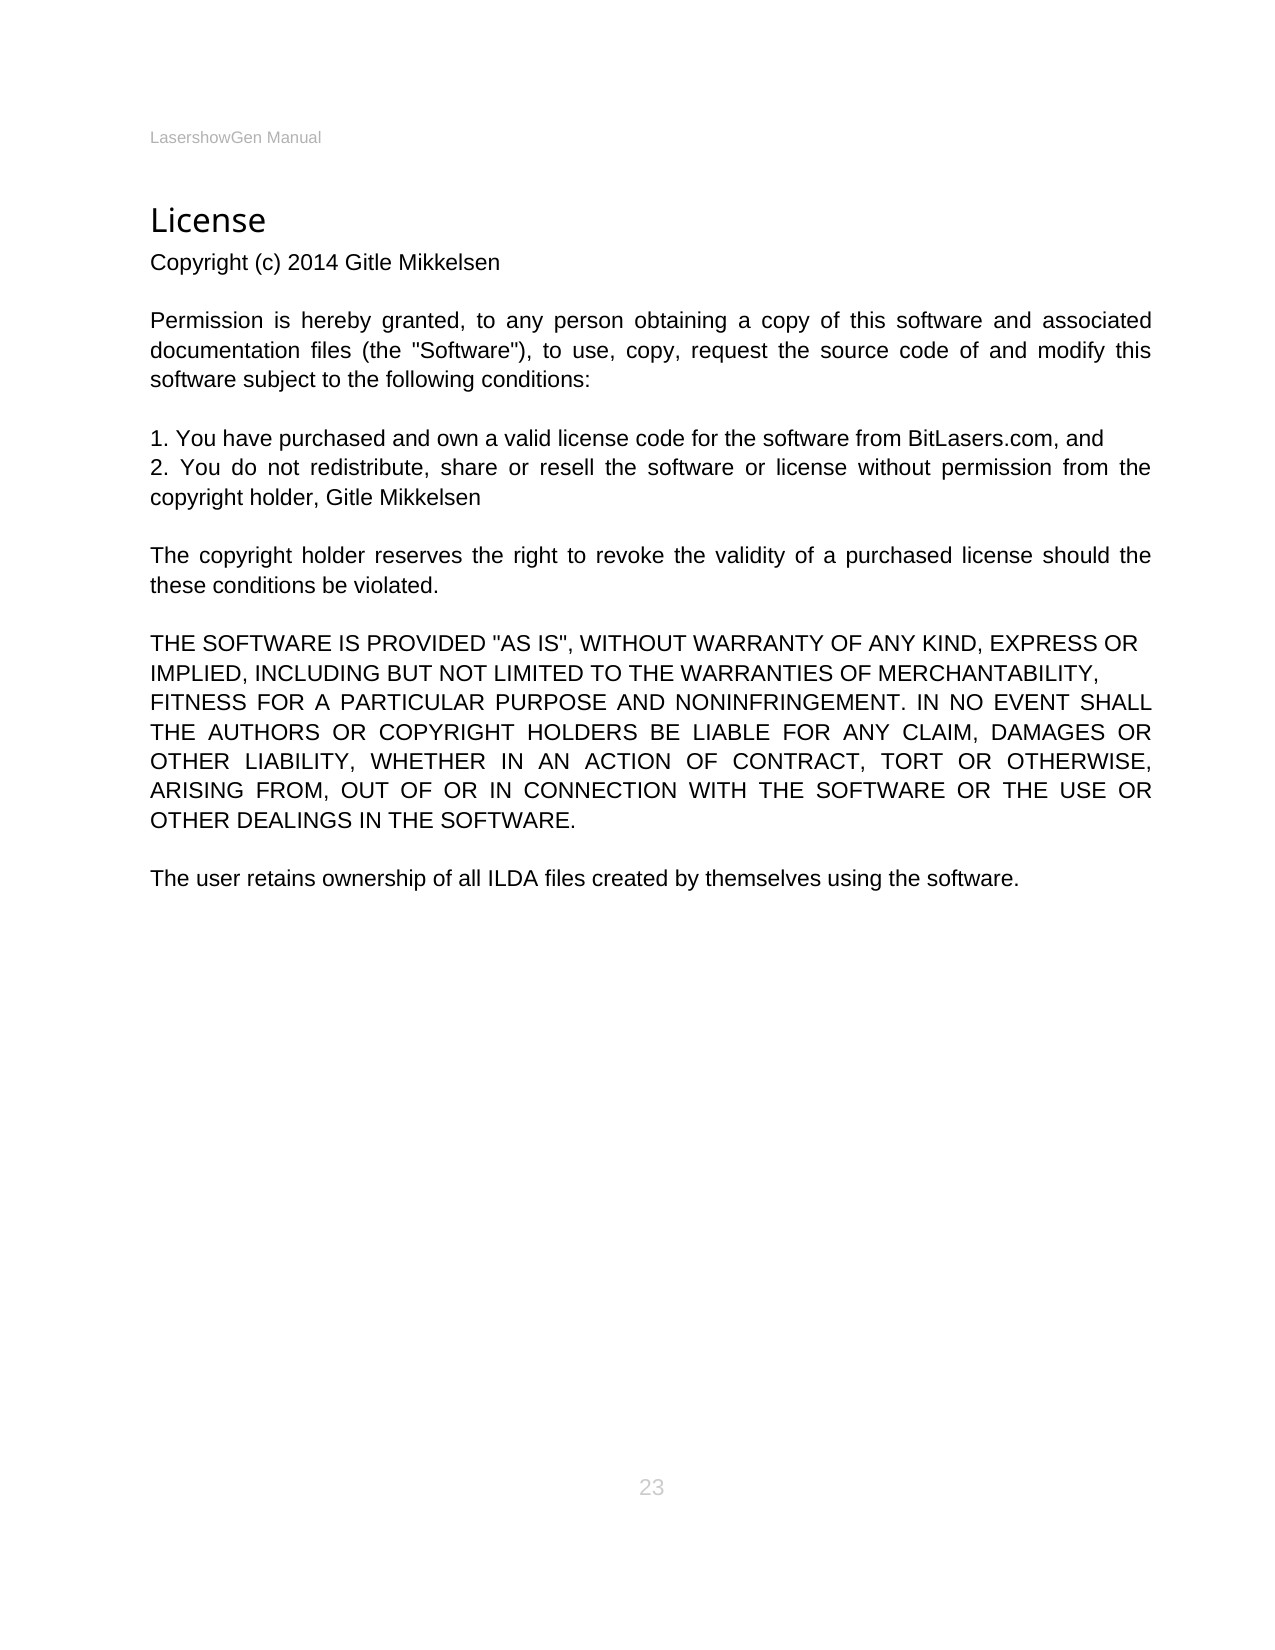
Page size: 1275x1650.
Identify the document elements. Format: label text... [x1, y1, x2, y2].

text Permission is hereby granted, to any person obtaining a copy of this software and associated documentation files (the "Software"), to use, copy, request the source code of and modify this software subject to the following conditions: [150, 308, 1153, 392]
text 2. You do not redistribute, share or resell the software or license without permission from the copyright holder, Gitle Mikkelsen [150, 455, 1153, 510]
text The copyright holder reserves the right to revoke the validity of a purchased license should the these conditions be violated. [150, 543, 1153, 598]
text The user retains ownership of all ILDA files created by themselves using the software. [150, 866, 1153, 892]
text IMPLIED, INCLUDING BUT NOT LIMITED TO THE WARRANTIES OF MERCHANTABILITY, [150, 661, 1153, 686]
text THE SOFTWARE IS PROVIDED "AS IS", WITHOUT WARRANTY OF ANY KIND, EXPRESS OR [150, 631, 1153, 657]
subtitle License [150, 197, 1153, 242]
text FITNESS FOR A PARTICULAR PURPOSE AND NONINFRINGEMENT. IN NO EVENT SHALL THE AUTHORS OR COPYRIGHT HOLDERS BE LIABLE FOR ANY CLAIM, DAMAGES OR OTHER LIABILITY, WHETHER IN AN ACTION OF CONTRACT, TORT OR OTHERWISE, ARISING FROM, OUT OF OR IN CONNECTION WITH THE SOFTWARE OR THE USE OR OTHER DEALINGS IN THE SOFTWARE. [150, 690, 1153, 833]
text 1. You have purchased and own a valid license code for the software from BitLasers.com, and [150, 426, 1153, 451]
text Copyright (c) 2014 Gitle Mikkelsen [150, 249, 1153, 275]
